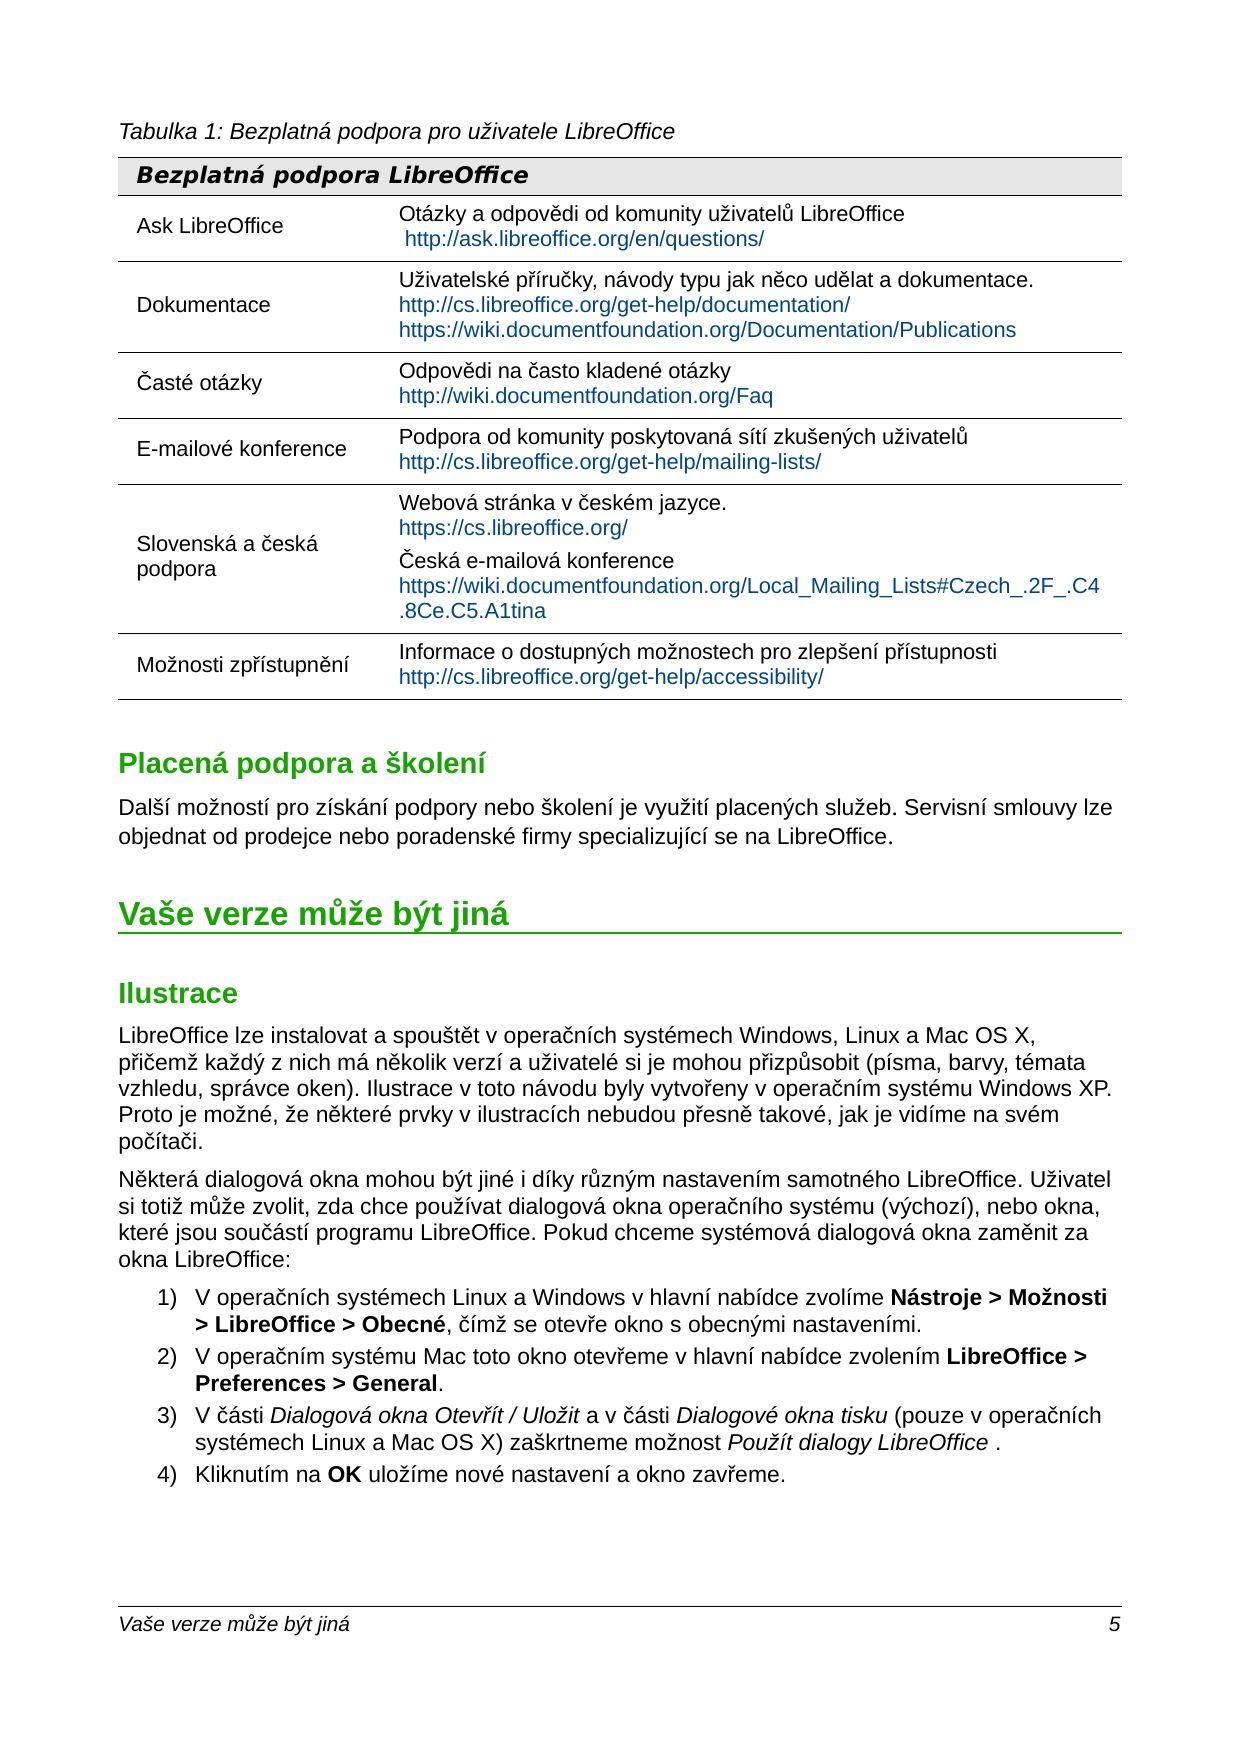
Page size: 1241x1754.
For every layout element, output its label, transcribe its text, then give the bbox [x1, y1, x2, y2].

list V operačních systémech Linux a Windows v hlavní nabídce zvolíme Nástroje > Možnosti > LibreOffice > Obecné, čímž se otevře okno s obecnými nastaveními. [177, 1284, 1122, 1337]
table_header Bezplatná podpora LibreOffice [118, 158, 1122, 195]
subtitle Ilustrace [118, 976, 1122, 1010]
text LibreOffice lze instalovat a spouštět v operačních systémech Windows, Linux a Mac OS X, přičemž každý z nich má několik verzí a uživatelé si je mohou přizpůsobit (písma, barvy, témata vzhledu, správce oken). Ilustrace v toto návodu byly vytvořeny v operačním systému Windows XP. Proto je možné, že některé prvky v ilustracích nebudou přesně takové, jak je vidíme na svém počítači. [118, 1022, 1122, 1154]
table_cell Ask LibreOffice [118, 196, 380, 261]
table_cell Uživatelské příručky, návody typu jak něco udělat a dokumentace. http://cs.libreoffice.org/get-help/documentation/ https://wiki.documentfoundation.org/Documentation/Publications [380, 262, 1122, 352]
list Kliknutím na OK uložíme nové nastavení a okno zavřeme. [177, 1461, 1122, 1488]
table_cell Slovenská a česká podpora [118, 485, 380, 633]
text Tabulka 1: Bezplatná podpora pro uživatele LibreOffice [118, 118, 1122, 144]
table_cell Informace o dostupných možnostech pro zlepšení přístupnosti http://cs.libreoffice.org/get-help/accessibility/ [380, 634, 1122, 699]
list V části Dialogová okna Otevřít / Uložit a v části Dialogové okna tisku (pouze v operačních systémech Linux a Mac OS X) zaškrtneme možnost Použít dialogy LibreOffice . [177, 1402, 1122, 1455]
table_cell Možnosti zpřístupnění [118, 634, 380, 699]
table_cell Dokumentace [118, 262, 380, 352]
subtitle Vaše verze může být jiná [118, 894, 1122, 932]
table_cell Webová stránka v českém jazyce. https://cs.libreoffice.org/ Česká e-mailová konference https://wiki.documentfoundation.org/Local_Mailing_Lists#Czech_.2F_.C4.8Ce.C5.A1tina [380, 485, 1122, 633]
table_cell Otázky a odpovědi od komunity uživatelů LibreOffice http://ask.libreoffice.org/en/questions/ [380, 196, 1122, 261]
table_cell E-mailové konference [118, 419, 380, 484]
text Další možností pro získání podpory nebo školení je využití placených služeb. Servisní smlouvy lze objednat od prodejce nebo poradenské firmy specializující se na LibreOffice. [118, 792, 1122, 849]
subtitle Placená podpora a školení [118, 746, 1122, 779]
table_cell Časté otázky [118, 353, 380, 418]
table_cell Odpovědi na často kladené otázky http://wiki.documentfoundation.org/Faq [380, 353, 1122, 418]
text Některá dialogová okna mohou být jiné i díky různým nastavením samotného LibreOffice. Uživatel si totiž může zvolit, zda chce používat dialogová okna operačního systému (výchozí), nebo okna, které jsou součástí programu LibreOffice. Pokud chceme systémová dialogová okna zaměnit za okna LibreOffice: [118, 1166, 1122, 1272]
list V operačním systému Mac toto okno otevřeme v hlavní nabídce zvolením LibreOffice > Preferences > General. [177, 1343, 1122, 1396]
table_cell Podpora od komunity poskytovaná sítí zkušených uživatelů http://cs.libreoffice.org/get-help/mailing-lists/ [380, 419, 1122, 484]
